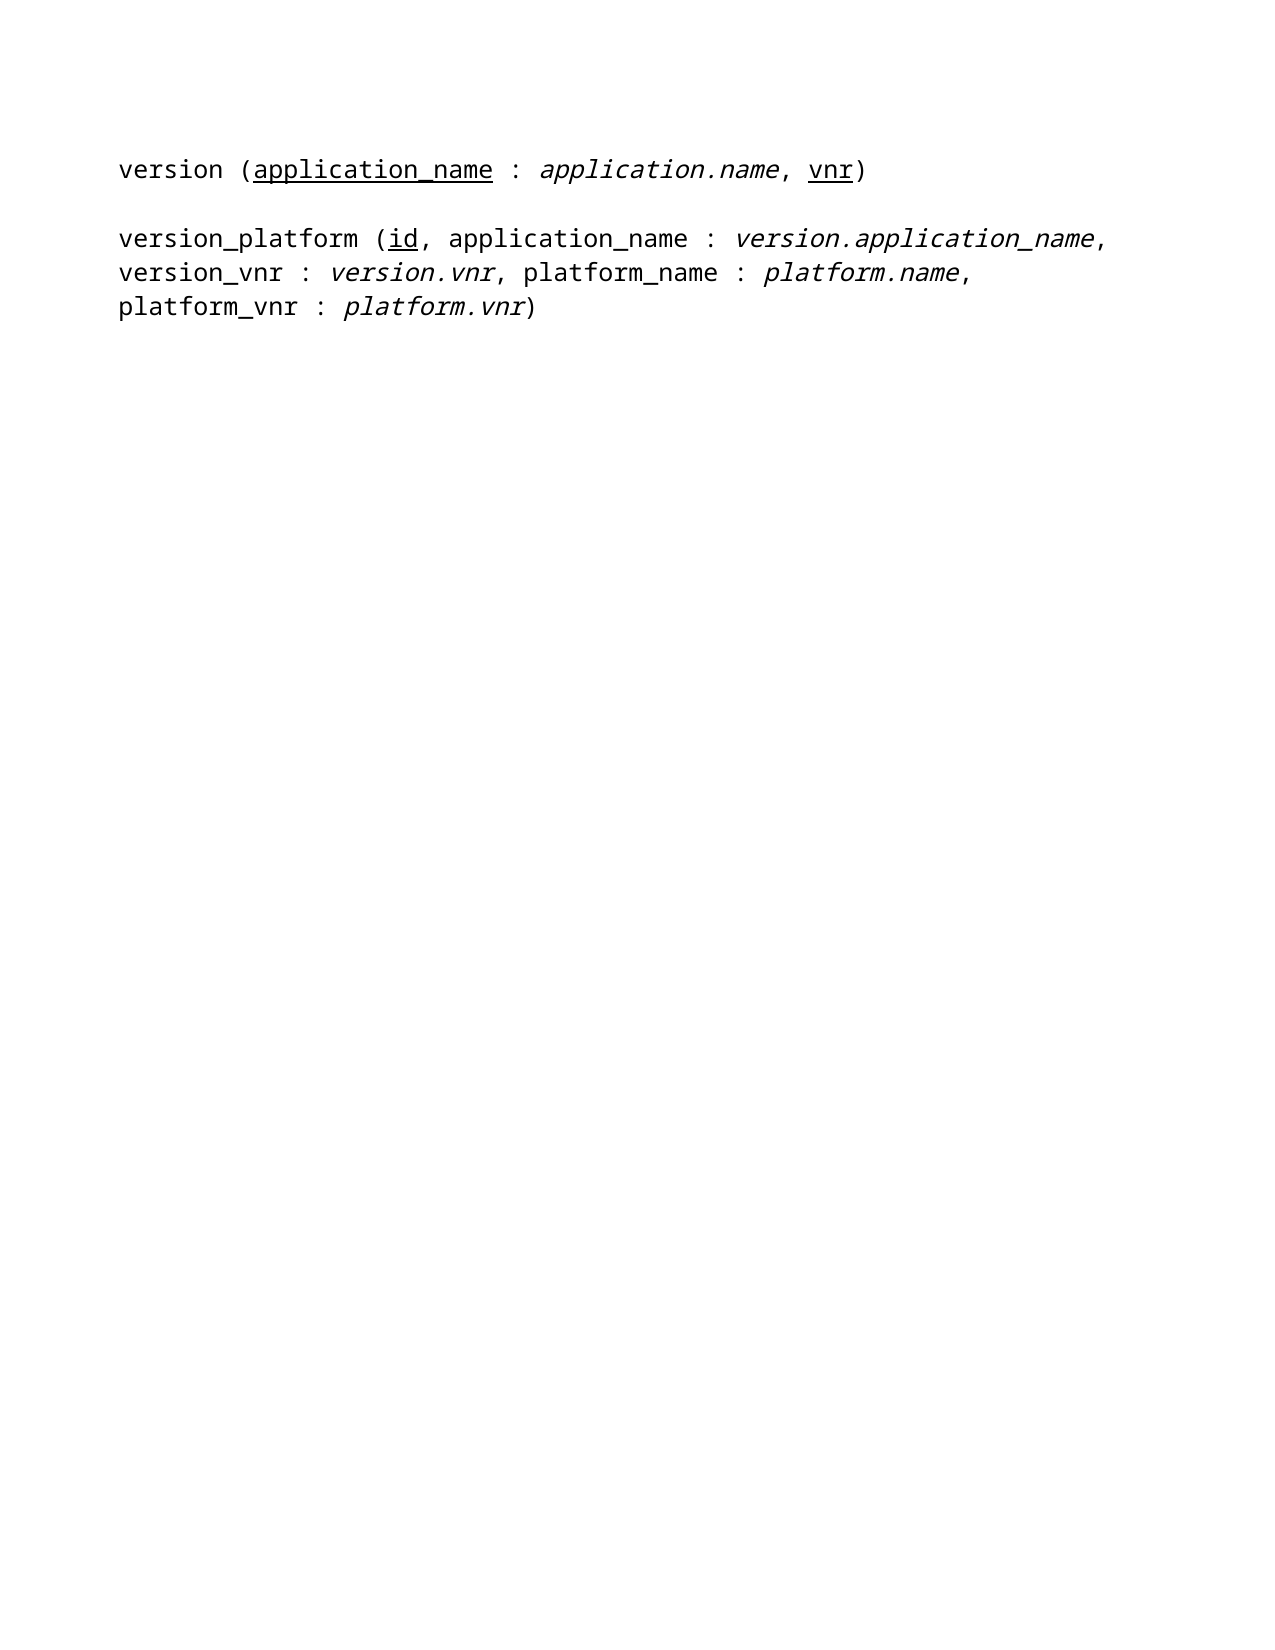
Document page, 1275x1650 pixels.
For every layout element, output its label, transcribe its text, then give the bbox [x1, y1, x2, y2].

text version_platform (id, application_name : version.application_name, version_vnr : version.vnr, platform_name : platform.name, platform_vnr : platform.vnr) [118, 220, 1157, 322]
text version (application_name : application.name, vnr) [118, 152, 1157, 186]
